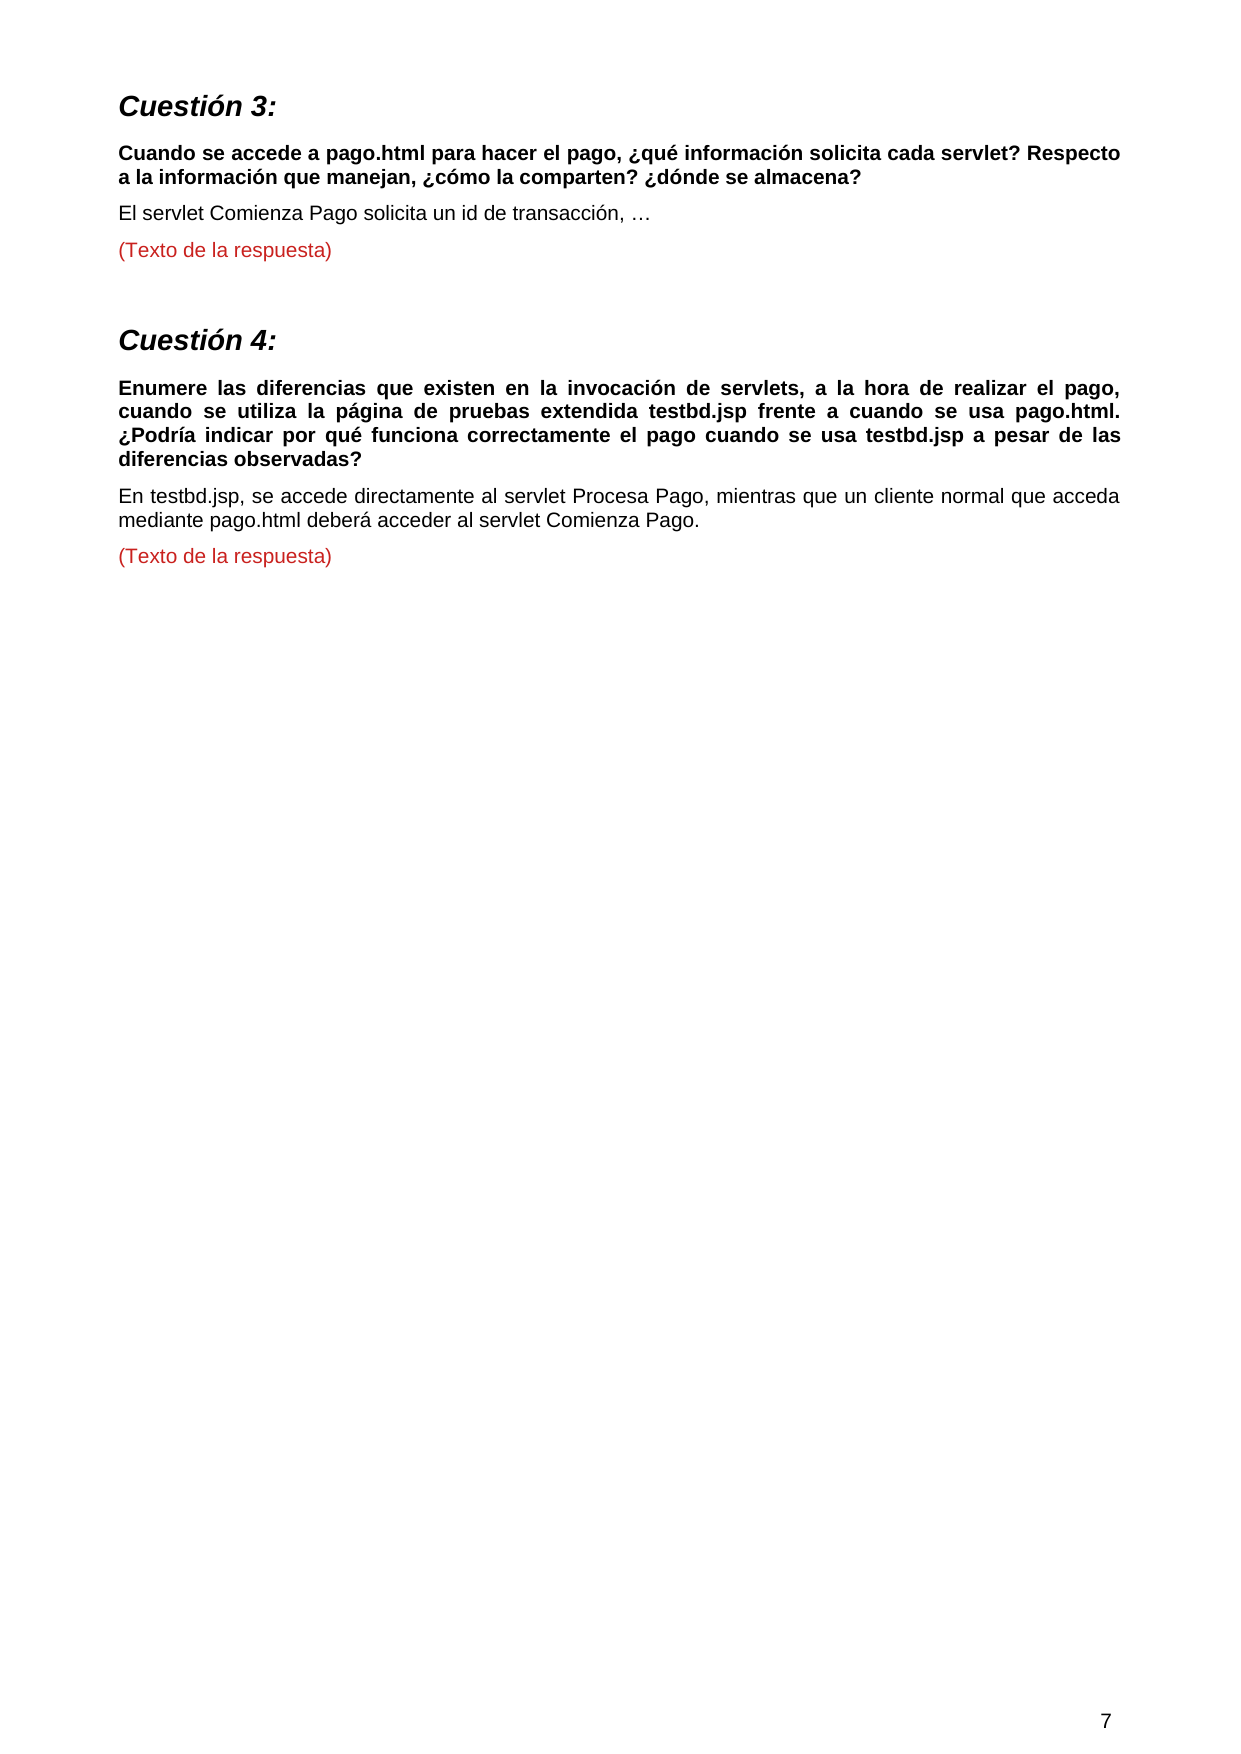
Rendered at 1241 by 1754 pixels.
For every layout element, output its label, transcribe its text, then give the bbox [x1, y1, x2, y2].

text El servlet Comienza Pago solicita un id de transacción, … [118, 201, 1122, 225]
text Enumere las diferencias que existen en la invocación de servlets, a la hora de realizar el pago, cuando se utiliza la página de pruebas extendida testbd.jsp frente a cuando se usa pago.html. ¿Podría indicar por qué funciona correctamente el pago cuando se usa testbd.jsp a pesar de las diferencias observadas? [118, 375, 1122, 471]
text En testbd.jsp, se accede directamente al servlet Procesa Pago, mientras que un cliente normal que acceda mediante pago.html deberá acceder al servlet Comienza Pago. [118, 484, 1122, 532]
text Cuando se accede a pago.html para hacer el pago, ¿qué información solicita cada servlet? Respecto a la información que manejan, ¿cómo la comparten? ¿dónde se almacena? [118, 141, 1122, 189]
subtitle Cuestión 4: [118, 323, 1122, 357]
text (Texto de la respuesta) [118, 238, 1122, 262]
text (Texto de la respuesta) [118, 544, 1122, 568]
subtitle Cuestión 3: [118, 88, 1122, 122]
